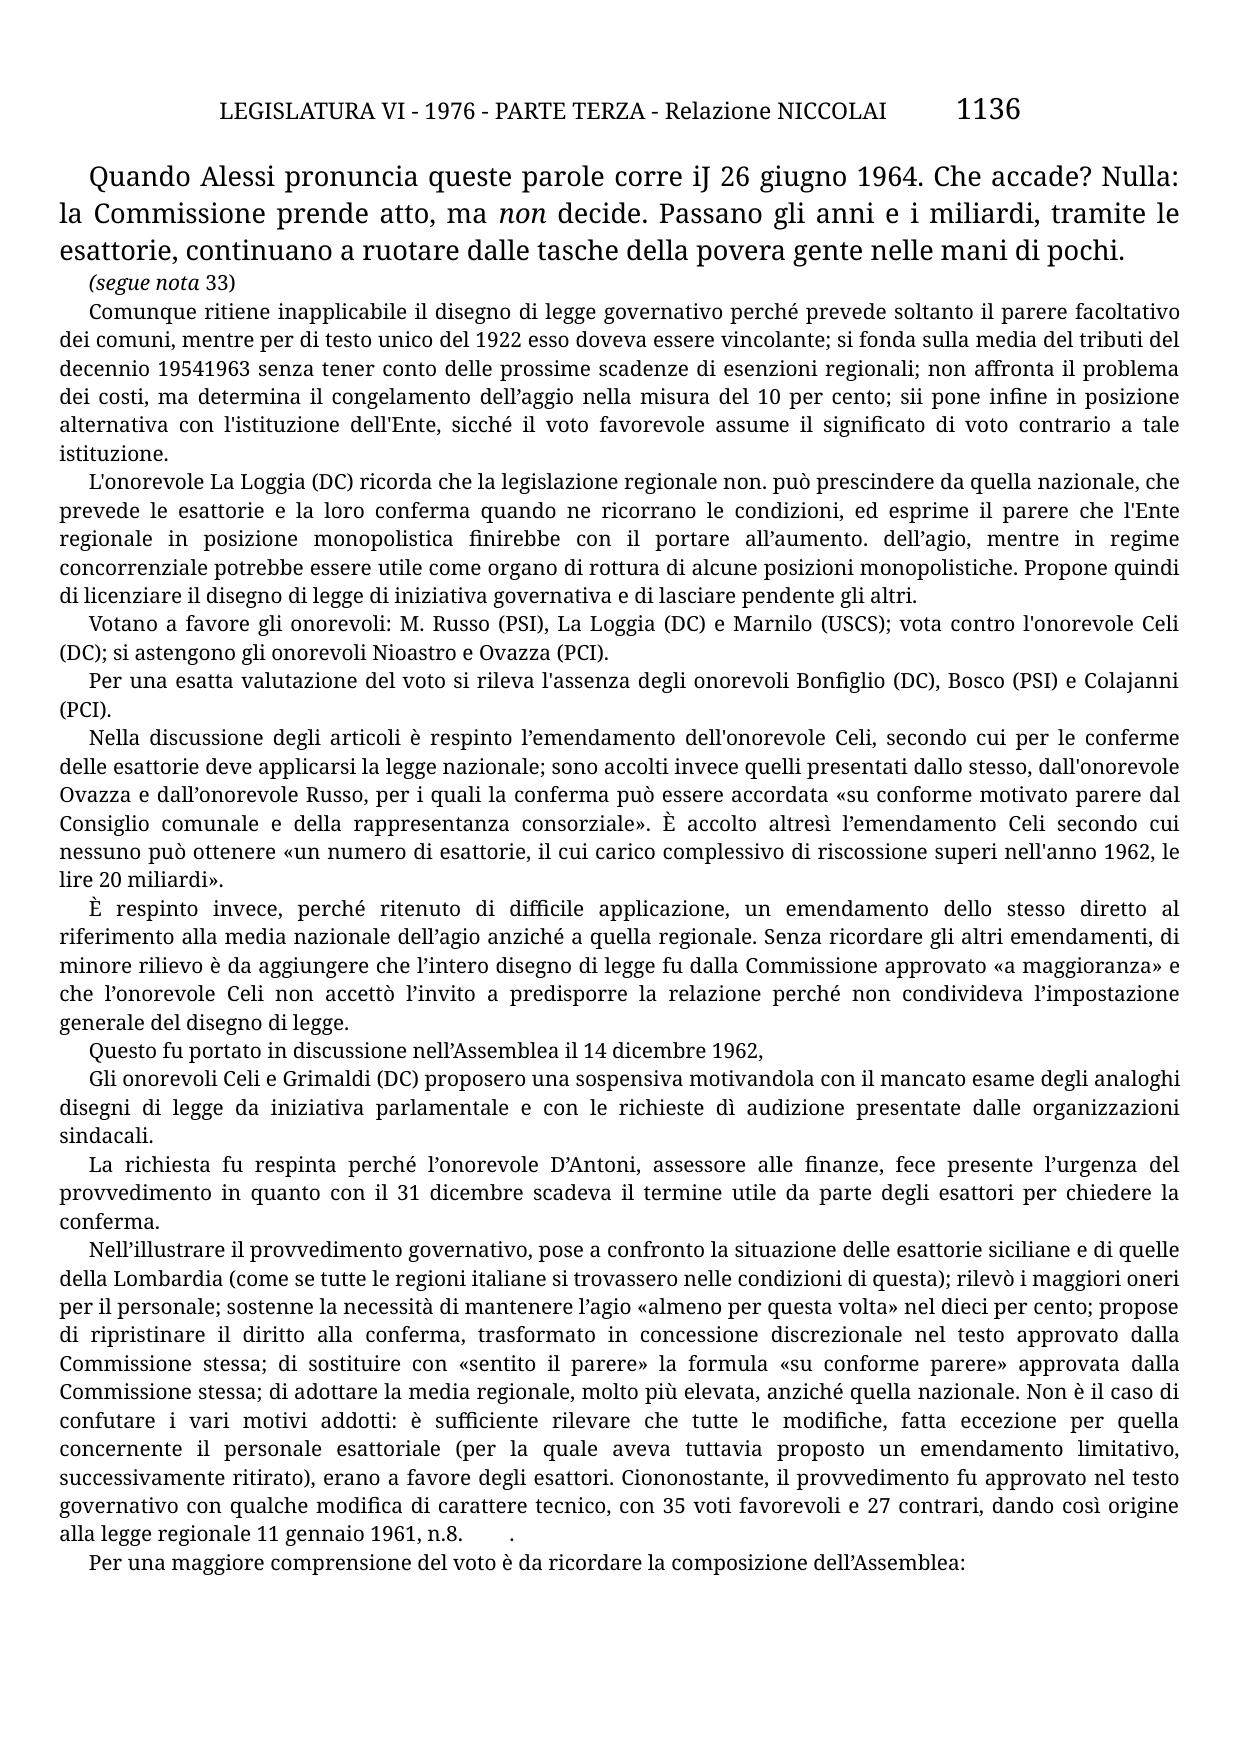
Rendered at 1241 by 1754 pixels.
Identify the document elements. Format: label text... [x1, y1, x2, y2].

text Votano a favore gli onorevoli: M. Russo (PSI), La Loggia (DC) e Marnilo (USCS); vota contro l'onorevole Celi (DC); si astengono gli onorevoli Nioastro e Ovazza (PCI). [59, 609, 1181, 666]
text Per una maggiore comprensione del voto è da ricordare la composizione dell’Assemblea: [59, 1548, 1181, 1576]
text Questo fu portato in discussione nell’Assemblea il 14 dicembre 1962, [59, 1036, 1181, 1064]
text (segue nota 33) [59, 268, 1181, 297]
text Per una esatta valutazione del voto si rileva l'assenza degli onorevoli Bonfiglio (DC), Bosco (PSI) e Colajanni (PCI). [59, 666, 1181, 723]
text Nella discussione degli articoli è respinto l’emendamento dell'onorevole Celi, secondo cui per le conferme delle esattorie deve applicarsi la legge nazionale; sono accolti invece quelli presentati dallo stesso, dall'onorevole Ovazza e dall’onorevole Russo, per i quali la conferma può essere accordata «su conforme motivato parere dal Consiglio comunale e della rappresentanza consorziale». È accolto altresì l’emendamento Celi secondo cui nessuno può ottenere «un numero di esattorie, il cui carico complessivo di riscossione superi nell'anno 1962, le lire 20 miliardi». [59, 723, 1181, 894]
text Comunque ritiene inapplicabile il disegno di legge governativo perché prevede soltanto il parere facoltativo dei comuni, mentre per di testo unico del 1922 esso doveva essere vincolante; si fonda sulla media del tributi del decennio 19541963 senza tener conto delle prossime scadenze di esenzioni regionali; non affronta il problema dei costi, ma determina il congelamento dell’aggio nella misura del 10 per cento; sii pone infine in posizione alternativa con l'istituzione dell'Ente, sicché il voto favorevole assume il significato di voto contrario a tale istituzione. [59, 297, 1181, 467]
text Nell’illustrare il provvedimento governativo, pose a confronto la situazione delle esattorie siciliane e di quelle della Lombardia (come se tutte le regioni italiane si trovassero nelle condizioni di questa); rilevò i maggiori oneri per il personale; sostenne la necessità di mantenere l’agio «almeno per questa volta» nel dieci per cento; propose di ripristinare il diritto alla conferma, trasformato in concessione discrezionale nel testo approvato dalla Commissione stessa; di sostituire con «sentito il parere» la formula «su conforme parere» approvata dalla Commissione stessa; di adottare la media regionale, molto più elevata, anziché quella nazionale. Non è il caso di confutare i vari motivi addotti: è sufficiente rilevare che tutte le modifiche, fatta eccezione per quella concernente il personale esattoriale (per la quale aveva tuttavia proposto un emendamento limitativo, successivamente ritirato), erano a favore degli esattori. Ciononostante, il provvedimento fu approvato nel testo governativo con qualche modifica di carattere tecnico, con 35 voti favorevoli e 27 contrari, dando così origine alla legge regionale 11 gennaio 1961, n.8. . [59, 1235, 1181, 1548]
text Quando Alessi pronuncia queste parole corre iJ 26 giugno 1964. Che accade? Nulla: la Commissione prende atto, ma non decide. Passano gli anni e i miliardi, tramite le esattorie, continuano a ruotare dalle tasche della povera gente nelle mani di pochi. [59, 158, 1181, 268]
text L'onorevole La Loggia (DC) ricorda che la legislazione regionale non. può prescindere da quella nazionale, che prevede le esattorie e la loro conferma quando ne ricorrano le condizioni, ed esprime il parere che l'Ente regionale in posizione monopolistica finirebbe con il portare all’aumento. dell’agio, mentre in regime concorrenziale potrebbe essere utile come organo di rottura di alcune posizioni monopolistiche. Propone quindi di licenziare il disegno di legge di iniziativa governativa e di lasciare pendente gli altri. [59, 467, 1181, 609]
text Gli onorevoli Celi e Grimaldi (DC) proposero una sospensiva motivandola con il mancato esame degli analoghi disegni di legge da iniziativa parlamentale e con le richieste dì audizione presentate dalle organizzazioni sindacali. [59, 1064, 1181, 1150]
text È respinto invece, perché ritenuto di difficile applicazione, un emendamento dello stesso diretto al riferimento alla media nazionale dell’agio anziché a quella regionale. Senza ricordare gli altri emendamenti, di minore rilievo è da aggiungere che l’intero disegno di legge fu dalla Commissione approvato «a maggioranza» e che l’onorevole Celi non accettò l’invito a predisporre la relazione perché non condivideva l’impostazione generale del disegno di legge. [59, 894, 1181, 1036]
text La richiesta fu respinta perché l’onorevole D’Antoni, assessore alle finanze, fece presente l’urgenza del provvedimento in quanto con il 31 dicembre scadeva il termine utile da parte degli esattori per chiedere la conferma. [59, 1150, 1181, 1235]
